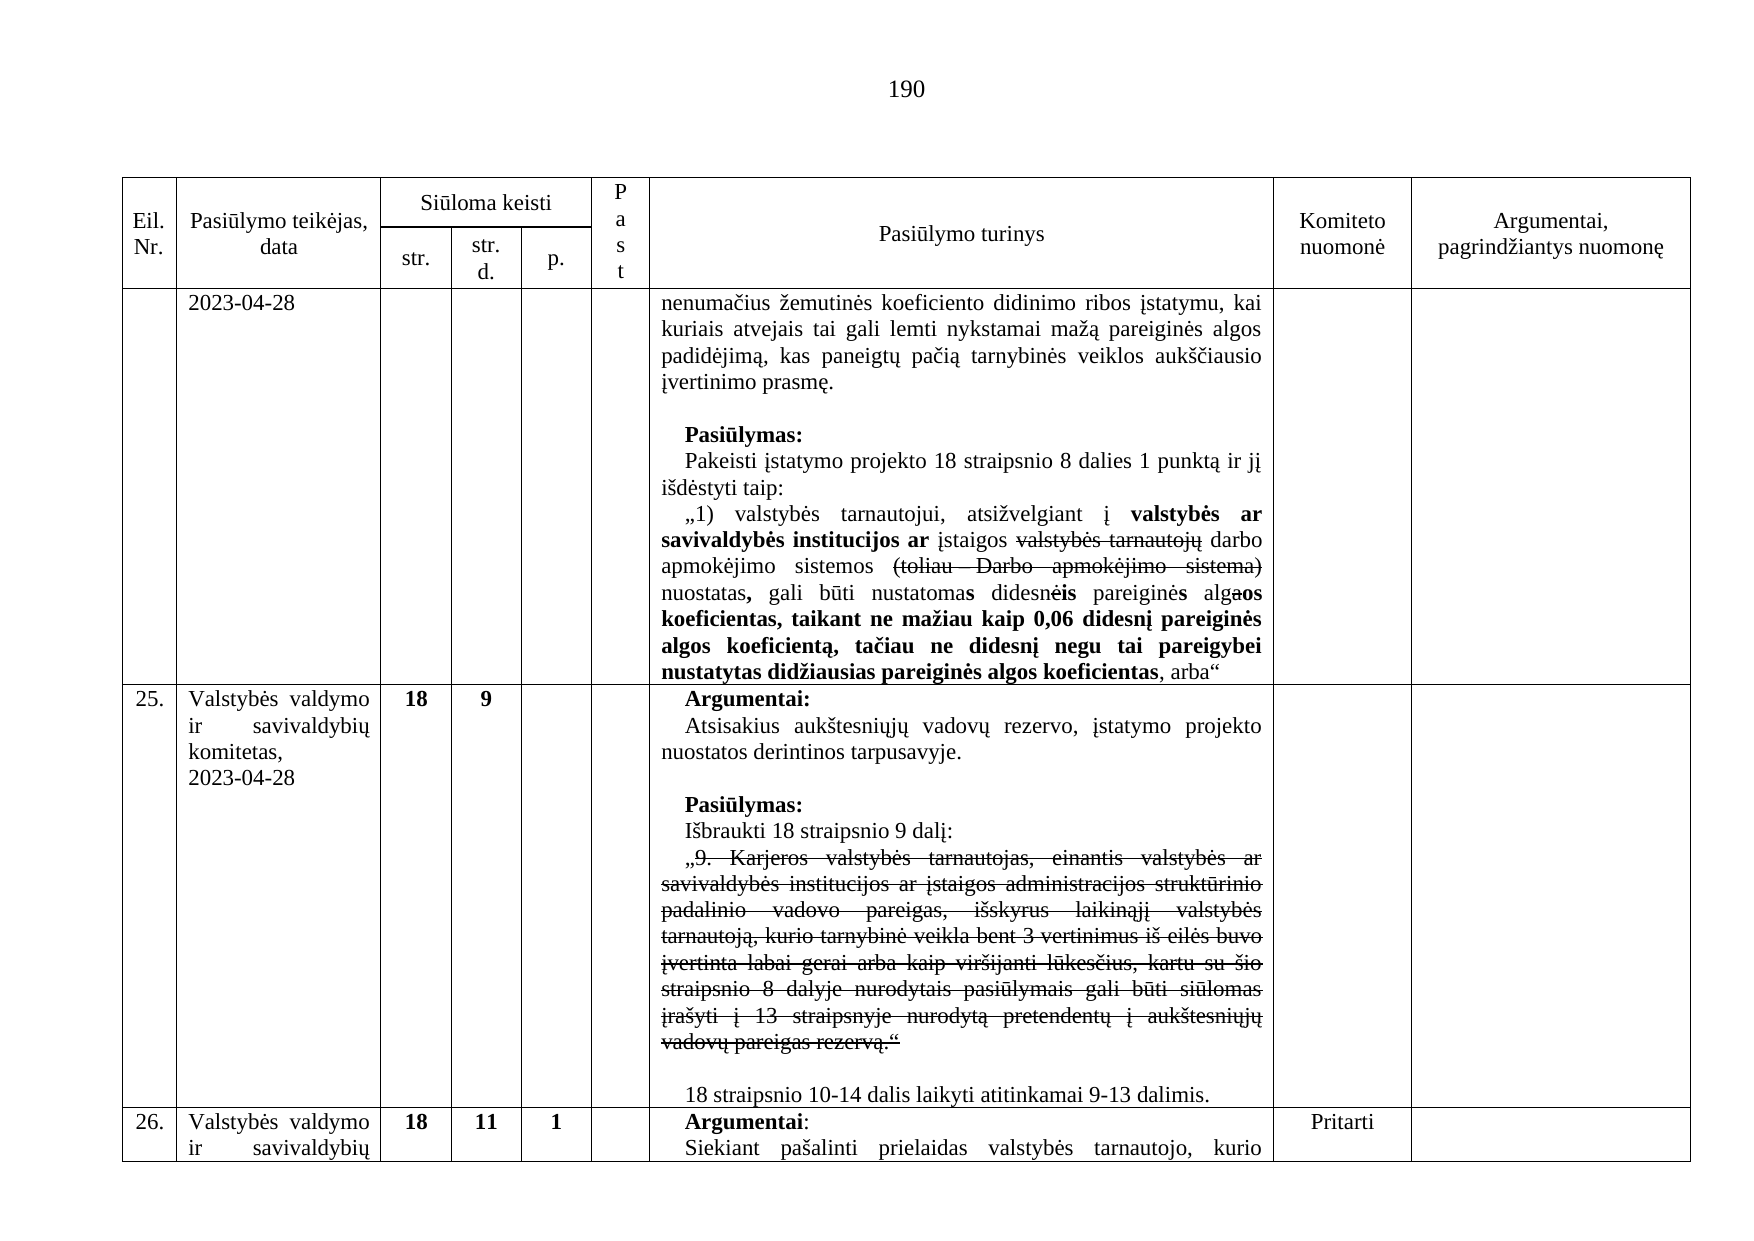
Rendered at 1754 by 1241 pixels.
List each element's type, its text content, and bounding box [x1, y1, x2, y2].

table_cell [1274, 685, 1411, 1107]
table_cell [1412, 685, 1690, 1107]
table_cell str. d. [452, 228, 521, 288]
table_header Siūloma keisti [381, 178, 591, 226]
table_cell 2023-04-28 [177, 289, 380, 684]
table_header Komiteto nuomonė [1274, 178, 1411, 288]
table_cell [1412, 1108, 1690, 1161]
table_header Pastabos [592, 178, 649, 288]
table_header Eil. Nr. [123, 178, 176, 288]
table_cell 18 [381, 685, 451, 1107]
table_cell [123, 289, 176, 684]
table_header Pasiūlymo teikėjas, data [177, 178, 380, 288]
table_cell 26. [123, 1108, 176, 1161]
table_cell [1412, 289, 1690, 684]
table_cell 9 [452, 685, 521, 1107]
table_cell Argumentai: Siekiant pašalinti prielaidas valstybės tarnautojo, kurio [650, 1108, 1273, 1161]
table_cell nenumačius žemutinės koeficiento didinimo ribos įstatymu, kai kuriais atvejais tai gali lemti nykstamai mažą pareiginės algos padidėjimą, kas paneigtų pačią tarnybinės veiklos aukščiausio įvertinimo prasmę. Pasiūlymas: Pakeisti įstatymo projekto 18 straipsnio 8 dalies 1 punktą ir jį išdėstyti taip: „1) valstybės tarnautojui, atsižvelgiant į valstybės ar savivaldybės institucijos ar įstaigos valstybės tarnautojų darbo apmokėjimo sistemos (toliau – Darbo apmokėjimo sistema) nuostatas, gali būti nustatomas didesnėis pareiginės algaos koeficientas, taikant ne mažiau kaip 0,06 didesnį pareiginės algos koeficientą, tačiau ne didesnį negu tai pareigybei nustatytas didžiausias pareiginės algos koeficientas, arba“ [650, 289, 1273, 684]
table_header Pasiūlymo turinys [650, 178, 1273, 288]
table_cell Valstybės valdymo ir savivaldybių komitetas, 2023-04-28 [177, 685, 380, 1107]
table_cell [1274, 289, 1411, 684]
table_cell Valstybės valdymo ir savivaldybių [177, 1108, 380, 1161]
table_cell [592, 685, 649, 1107]
table_cell p. [522, 228, 591, 288]
table_cell 1 [522, 1108, 591, 1161]
table_cell [381, 289, 451, 684]
table_cell [522, 289, 591, 684]
table_cell [592, 1108, 649, 1161]
table_cell Pritarti [1274, 1108, 1411, 1161]
table_cell 11 [452, 1108, 521, 1161]
table_cell Argumentai: Atsisakius aukštesniųjų vadovų rezervo, įstatymo projekto nuostatos derintinos tarpusavyje. Pasiūlymas: Išbraukti 18 straipsnio 9 dalį: „9. Karjeros valstybės tarnautojas, einantis valstybės ar savivaldybės institucijos ar įstaigos administracijos struktūrinio padalinio vadovo pareigas, išskyrus laikinąjį valstybės tarnautoją, kurio tarnybinė veikla bent 3 vertinimus iš eilės buvo įvertinta labai gerai arba kaip viršijanti lūkesčius, kartu su šio straipsnio 8 dalyje nurodytais pasiūlymais gali būti siūlomas įrašyti į 13 straipsnyje nurodytą pretendentų į aukštesniųjų vadovų pareigas rezervą.“ 18 straipsnio 10-14 dalis laikyti atitinkamai 9-13 dalimis. [650, 685, 1273, 1107]
table_cell [592, 289, 649, 684]
table_cell [522, 685, 591, 1107]
table_header Argumentai, pagrindžiantys nuomonę [1412, 178, 1690, 288]
table_cell 25. [123, 685, 176, 1107]
table_cell [452, 289, 521, 684]
table_cell str. [381, 228, 451, 288]
table_cell 18 [381, 1108, 451, 1161]
